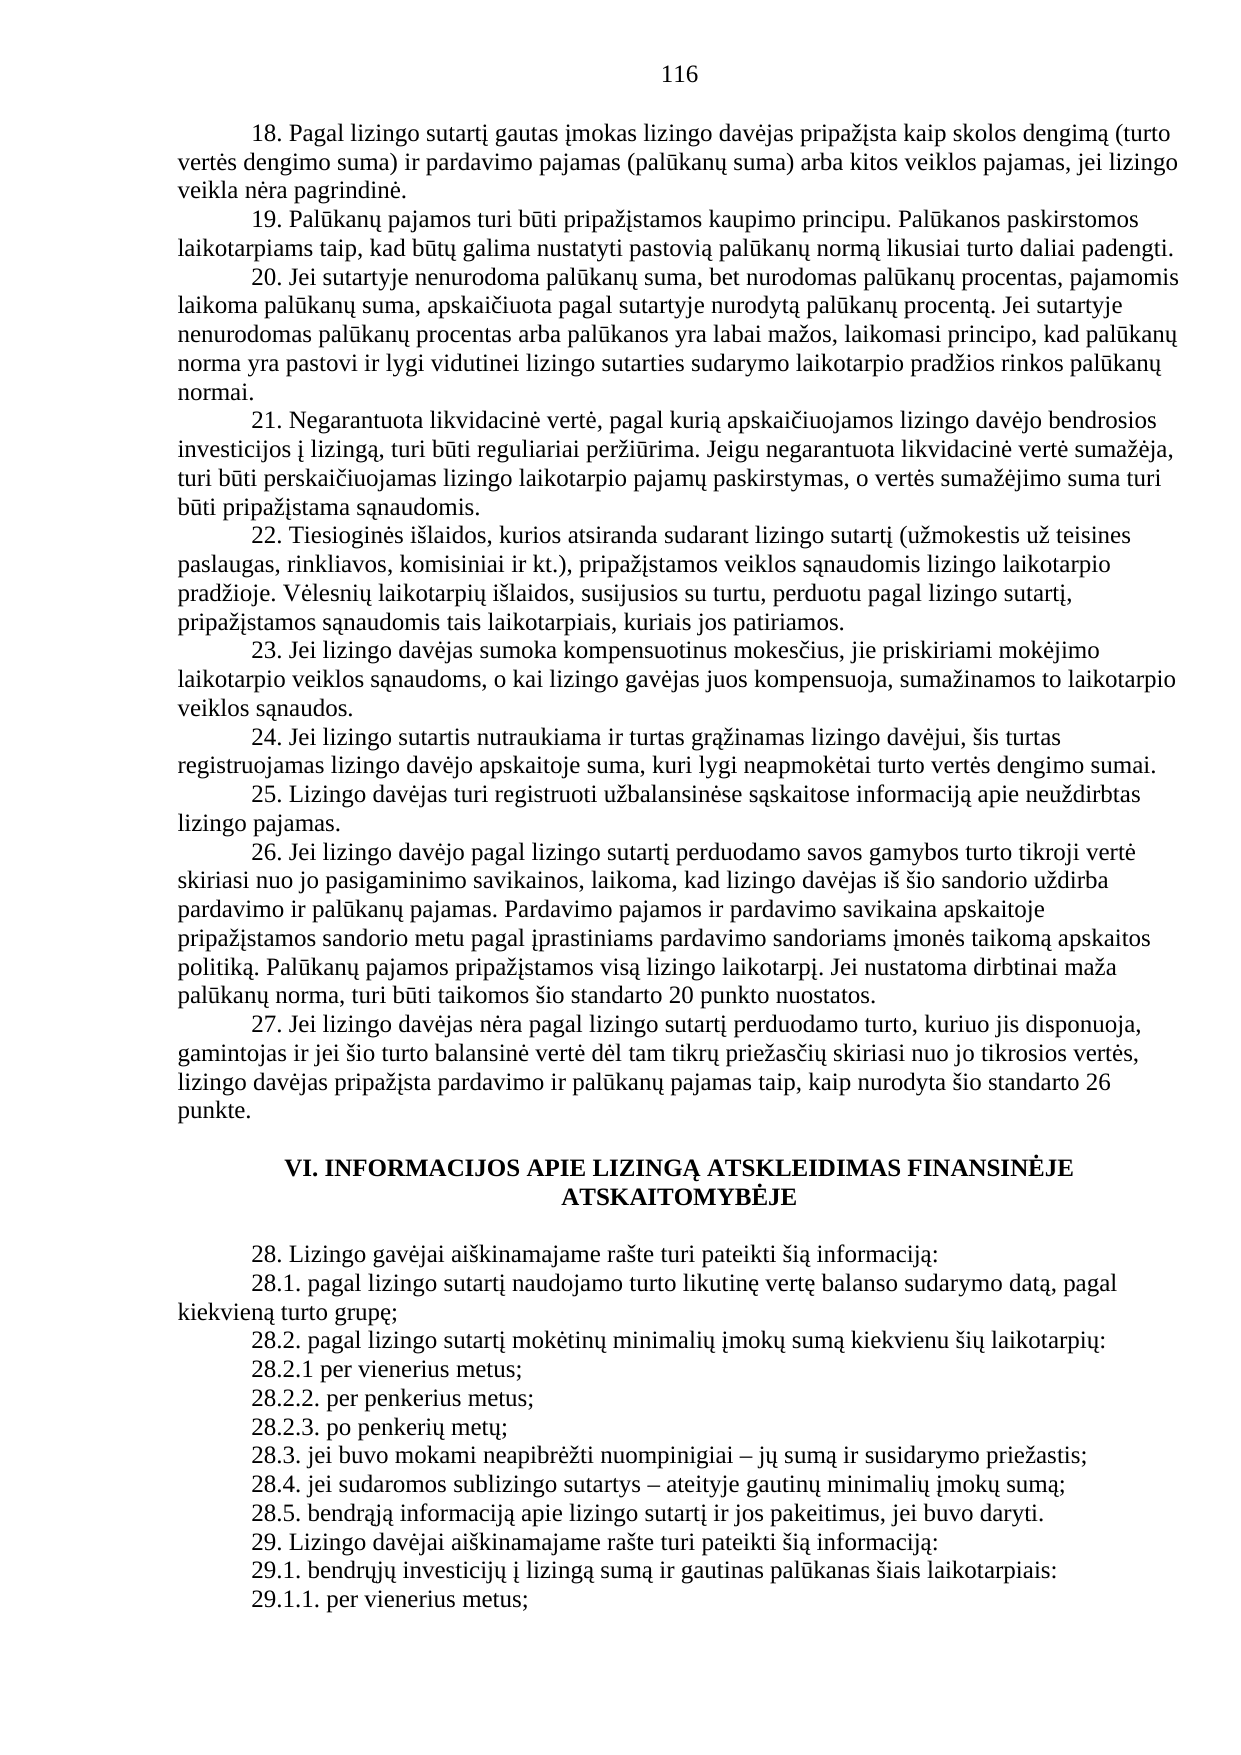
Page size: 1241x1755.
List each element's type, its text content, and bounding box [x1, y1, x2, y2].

text 28. Lizingo gavėjai aiškinamajame rašte turi pateikti šią informaciją: [177, 1239, 1181, 1268]
text 28.3. jei buvo mokami neapibrėžti nuompinigiai – jų sumą ir susidarymo priežastis; [177, 1441, 1181, 1469]
text 21. Negarantuota likvidacinė vertė, pagal kurią apskaičiuojamos lizingo davėjo bendrosios investicijos į lizingą, turi būti reguliariai peržiūrima. Jeigu negarantuota likvidacinė vertė sumažėja, turi būti perskaičiuojamas lizingo laikotarpio pajamų paskirstymas, o vertės sumažėjimo suma turi būti pripažįstama sąnaudomis. [177, 406, 1181, 521]
text 29.1.1. per vienerius metus; [177, 1584, 1181, 1613]
text 19. Palūkanų pajamos turi būti pripažįstamos kaupimo principu. Palūkanos paskirstomos laikotarpiams taip, kad būtų galima nustatyti pastovią palūkanų normą likusiai turto daliai padengti. [177, 204, 1181, 262]
text 28.2.1 per vienerius metus; [177, 1354, 1181, 1383]
text 28.1. pagal lizingo sutartį naudojamo turto likutinę vertę balanso sudarymo datą, pagal kiekvieną turto grupę; [177, 1268, 1181, 1326]
text 22. Tiesioginės išlaidos, kurios atsiranda sudarant lizingo sutartį (užmokestis už teisines paslaugas, rinkliavos, komisiniai ir kt.), pripažįstamos veiklos sąnaudomis lizingo laikotarpio pradžioje. Vėlesnių laikotarpių išlaidos, susijusios su turtu, perduotu pagal lizingo sutartį, pripažįstamos sąnaudomis tais laikotarpiais, kuriais jos patiriamos. [177, 521, 1181, 636]
text 25. Lizingo davėjas turi registruoti užbalansinėse sąskaitose informaciją apie neuždirbtas lizingo pajamas. [177, 779, 1181, 837]
text 29.1. bendrųjų investicijų į lizingą sumą ir gautinas palūkanas šiais laikotarpiais: [177, 1556, 1181, 1584]
text 26. Jei lizingo davėjo pagal lizingo sutartį perduodamo savos gamybos turto tikroji vertė skiriasi nuo jo pasigaminimo savikainos, laikoma, kad lizingo davėjas iš šio sandorio uždirba pardavimo ir palūkanų pajamas. Pardavimo pajamos ir pardavimo savikaina apskaitoje pripažįstamos sandorio metu pagal įprastiniams pardavimo sandoriams įmonės taikomą apskaitos politiką. Palūkanų pajamos pripažįstamos visą lizingo laikotarpį. Jei nustatoma dirbtinai maža palūkanų norma, turi būti taikomos šio standarto 20 punkto nuostatos. [177, 837, 1181, 1009]
text 18. Pagal lizingo sutartį gautas įmokas lizingo davėjas pripažįsta kaip skolos dengimą (turto vertės dengimo suma) ir pardavimo pajamas (palūkanų suma) arba kitos veiklos pajamas, jei lizingo veikla nėra pagrindinė. [177, 118, 1181, 204]
text 28.2.3. po penkerių metų; [177, 1412, 1181, 1441]
text 28.2.2. per penkerius metus; [177, 1383, 1181, 1412]
text 23. Jei lizingo davėjas sumoka kompensuotinus mokesčius, jie priskiriami mokėjimo laikotarpio veiklos sąnaudoms, o kai lizingo gavėjas juos kompensuoja, sumažinamos to laikotarpio veiklos sąnaudos. [177, 636, 1181, 722]
text 20. Jei sutartyje nenurodoma palūkanų suma, bet nurodomas palūkanų procentas, pajamomis laikoma palūkanų suma, apskaičiuota pagal sutartyje nurodytą palūkanų procentą. Jei sutartyje nenurodomas palūkanų procentas arba palūkanos yra labai mažos, laikomasi principo, kad palūkanų norma yra pastovi ir lygi vidutinei lizingo sutarties sudarymo laikotarpio pradžios rinkos palūkanų normai. [177, 262, 1181, 406]
text 29. Lizingo davėjai aiškinamajame rašte turi pateikti šią informaciją: [177, 1527, 1181, 1556]
text 27. Jei lizingo davėjas nėra pagal lizingo sutartį perduodamo turto, kuriuo jis disponuoja, gamintojas ir jei šio turto balansinė vertė dėl tam tikrų priežasčių skiriasi nuo jo tikrosios vertės, lizingo davėjas pripažįsta pardavimo ir palūkanų pajamas taip, kaip nurodyta šio standarto 26 punkte. [177, 1009, 1181, 1124]
text 24. Jei lizingo sutartis nutraukiama ir turtas grąžinamas lizingo davėjui, šis turtas registruojamas lizingo davėjo apskaitoje suma, kuri lygi neapmokėtai turto vertės dengimo sumai. [177, 722, 1181, 779]
text 28.2. pagal lizingo sutartį mokėtinų minimalių įmokų sumą kiekvienu šių laikotarpių: [177, 1326, 1181, 1354]
text 28.5. bendrąją informaciją apie lizingo sutartį ir jos pakeitimus, jei buvo daryti. [177, 1498, 1181, 1527]
text VI. INFORMACIJOS APIE LIZINGĄ ATSKLEIDIMAS FINANSINĖJE ATSKAITOMYBĖJE [177, 1153, 1181, 1211]
text 28.4. jei sudaromos sublizingo sutartys – ateityje gautinų minimalių įmokų sumą; [177, 1469, 1181, 1498]
